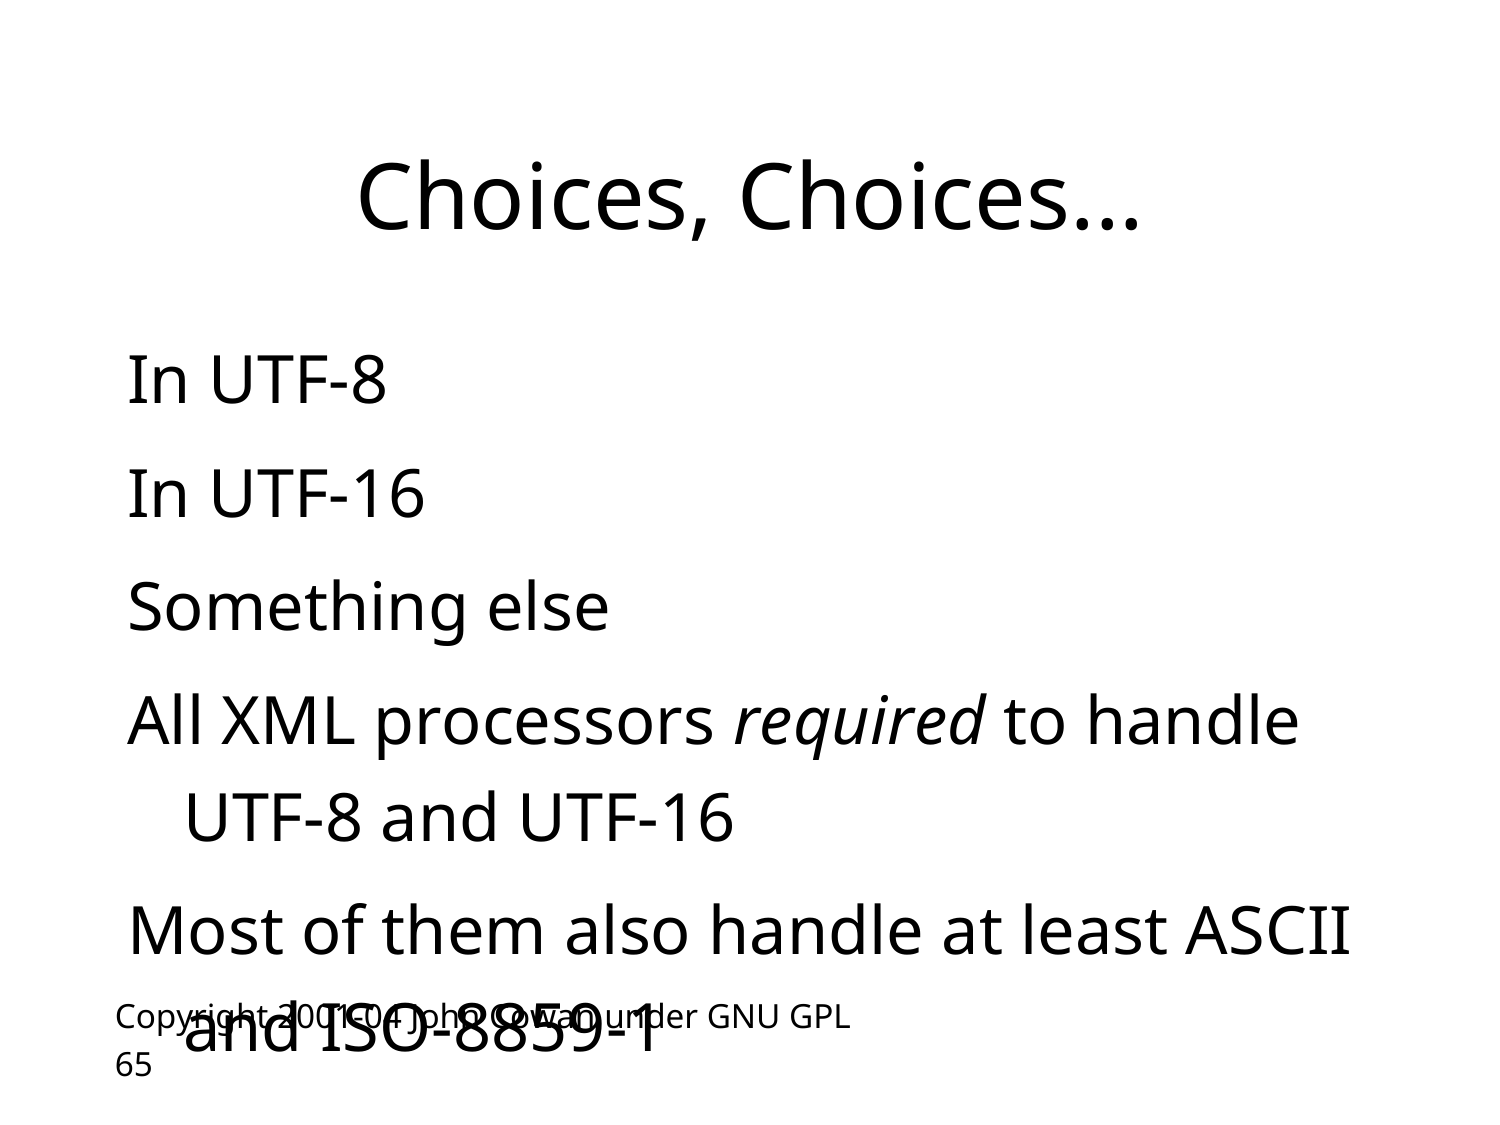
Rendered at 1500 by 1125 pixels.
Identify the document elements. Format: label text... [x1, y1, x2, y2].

title Choices, Choices... [112, 99, 1388, 288]
list In UTF-8 In UTF-16 Something else All XML processors required to handle UTF-8 and UTF-16 Most of them also handle at least ASCII and ISO-8859-1 [112, 324, 1388, 1000]
